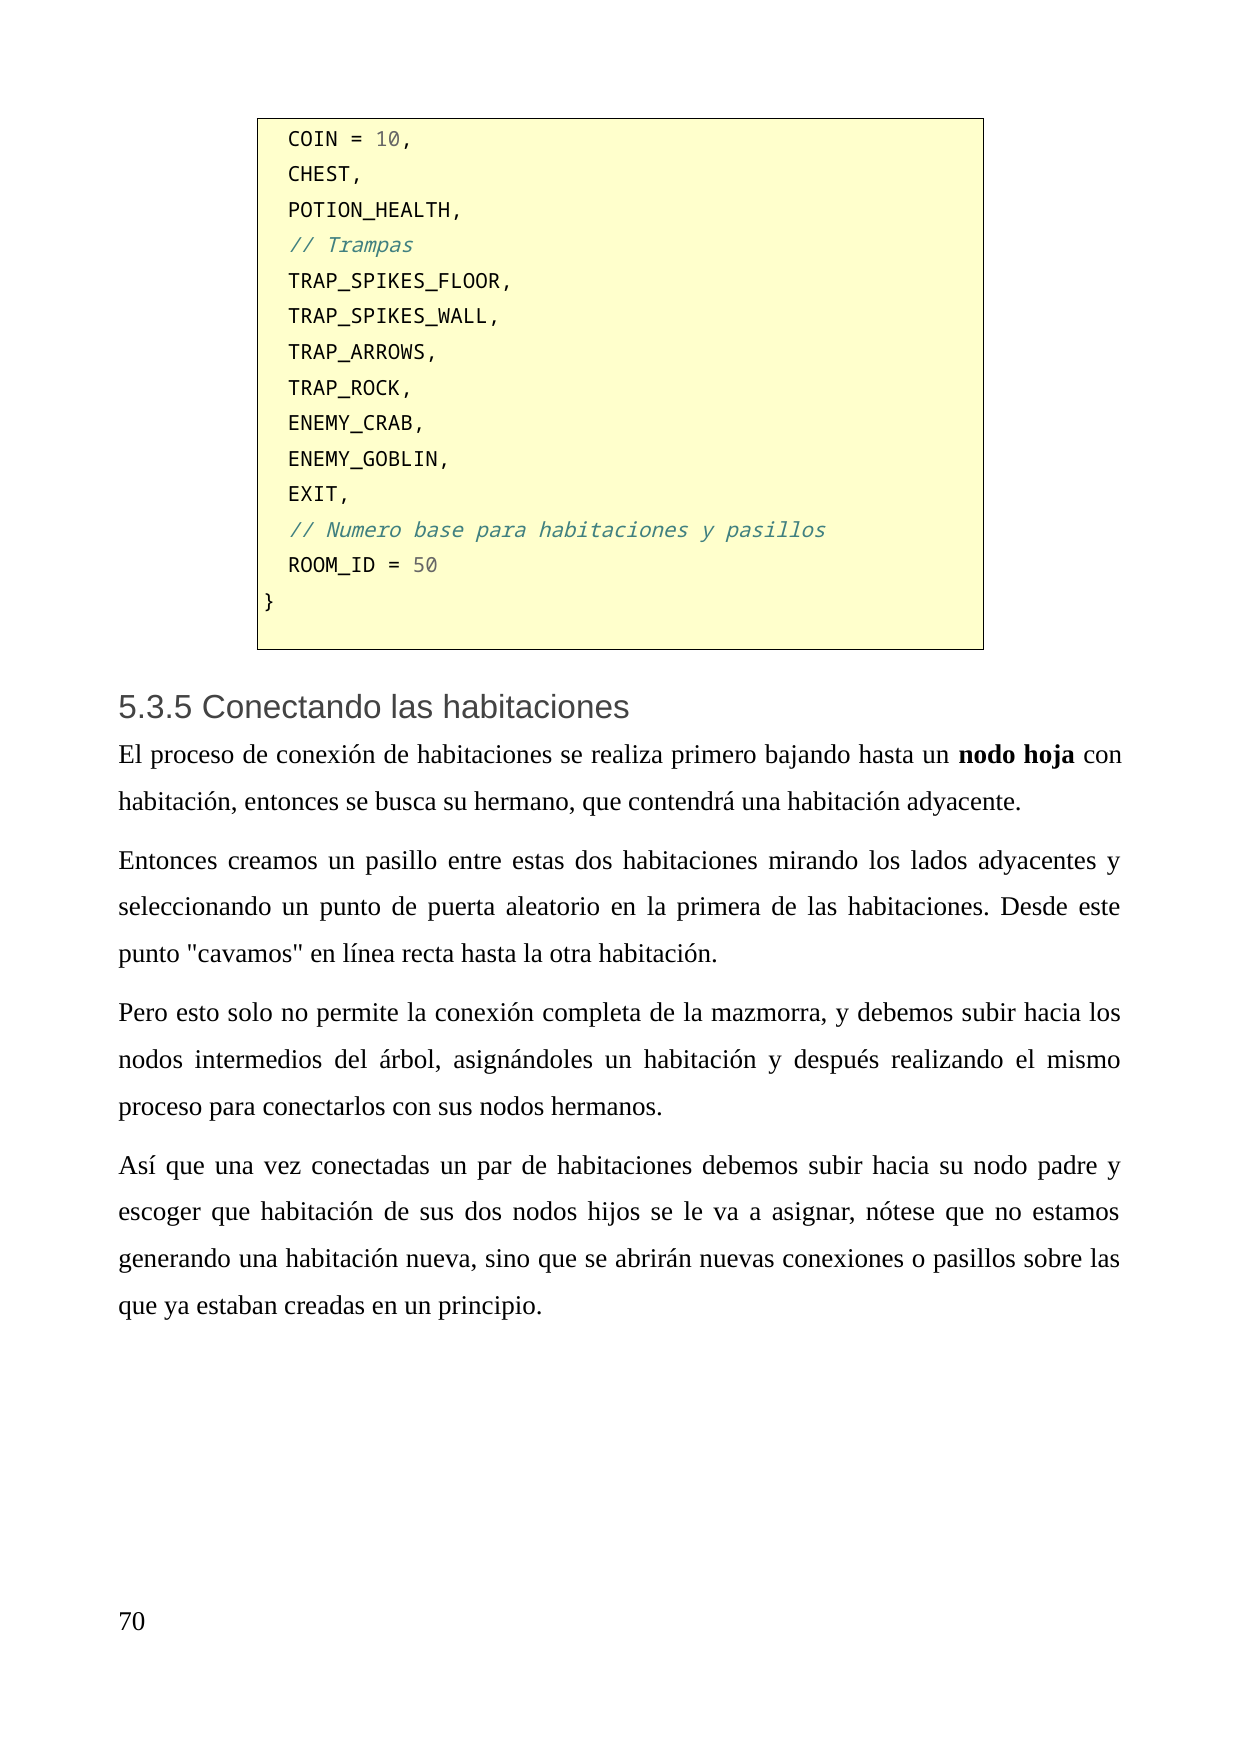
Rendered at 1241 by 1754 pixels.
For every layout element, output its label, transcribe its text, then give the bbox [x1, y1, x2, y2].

subtitle Conectando las habitaciones [118, 687, 1122, 725]
table_header COIN = 10, CHEST, POTION_HEALTH, // Trampas TRAP_SPIKES_FLOOR, TRAP_SPIKES_WALL, TRAP_ARROWS, TRAP_ROCK, ENEMY_CRAB, ENEMY_GOBLIN, EXIT, // Numero base para habitaciones y pasillos ROOM_ID = 50 } [258, 119, 983, 649]
text El proceso de conexión de habitaciones se realiza primero bajando hasta un nodo hoja con habitación, entonces se busca su hermano, que contendrá una habitación adyacente. [118, 738, 1122, 816]
text Pero esto solo no permite la conexión completa de la mazmorra, y debemos subir hacia los nodos intermedios del árbol, asignándoles un habitación y después realizando el mismo proceso para conectarlos con sus nodos hermanos. [118, 996, 1122, 1121]
text Entonces creamos un pasillo entre estas dos habitaciones mirando los lados adyacentes y seleccionando un punto de puerta aleatorio en la primera de las habitaciones. Desde este punto "cavamos" en línea recta hasta la otra habitación. [118, 844, 1122, 968]
text Así que una vez conectadas un par de habitaciones debemos subir hacia su nodo padre y escoger que habitación de sus dos nodos hijos se le va a asignar, nótese que no estamos generando una habitación nueva, sino que se abrirán nuevas conexiones o pasillos sobre las que ya estaban creadas en un principio. [118, 1149, 1122, 1320]
